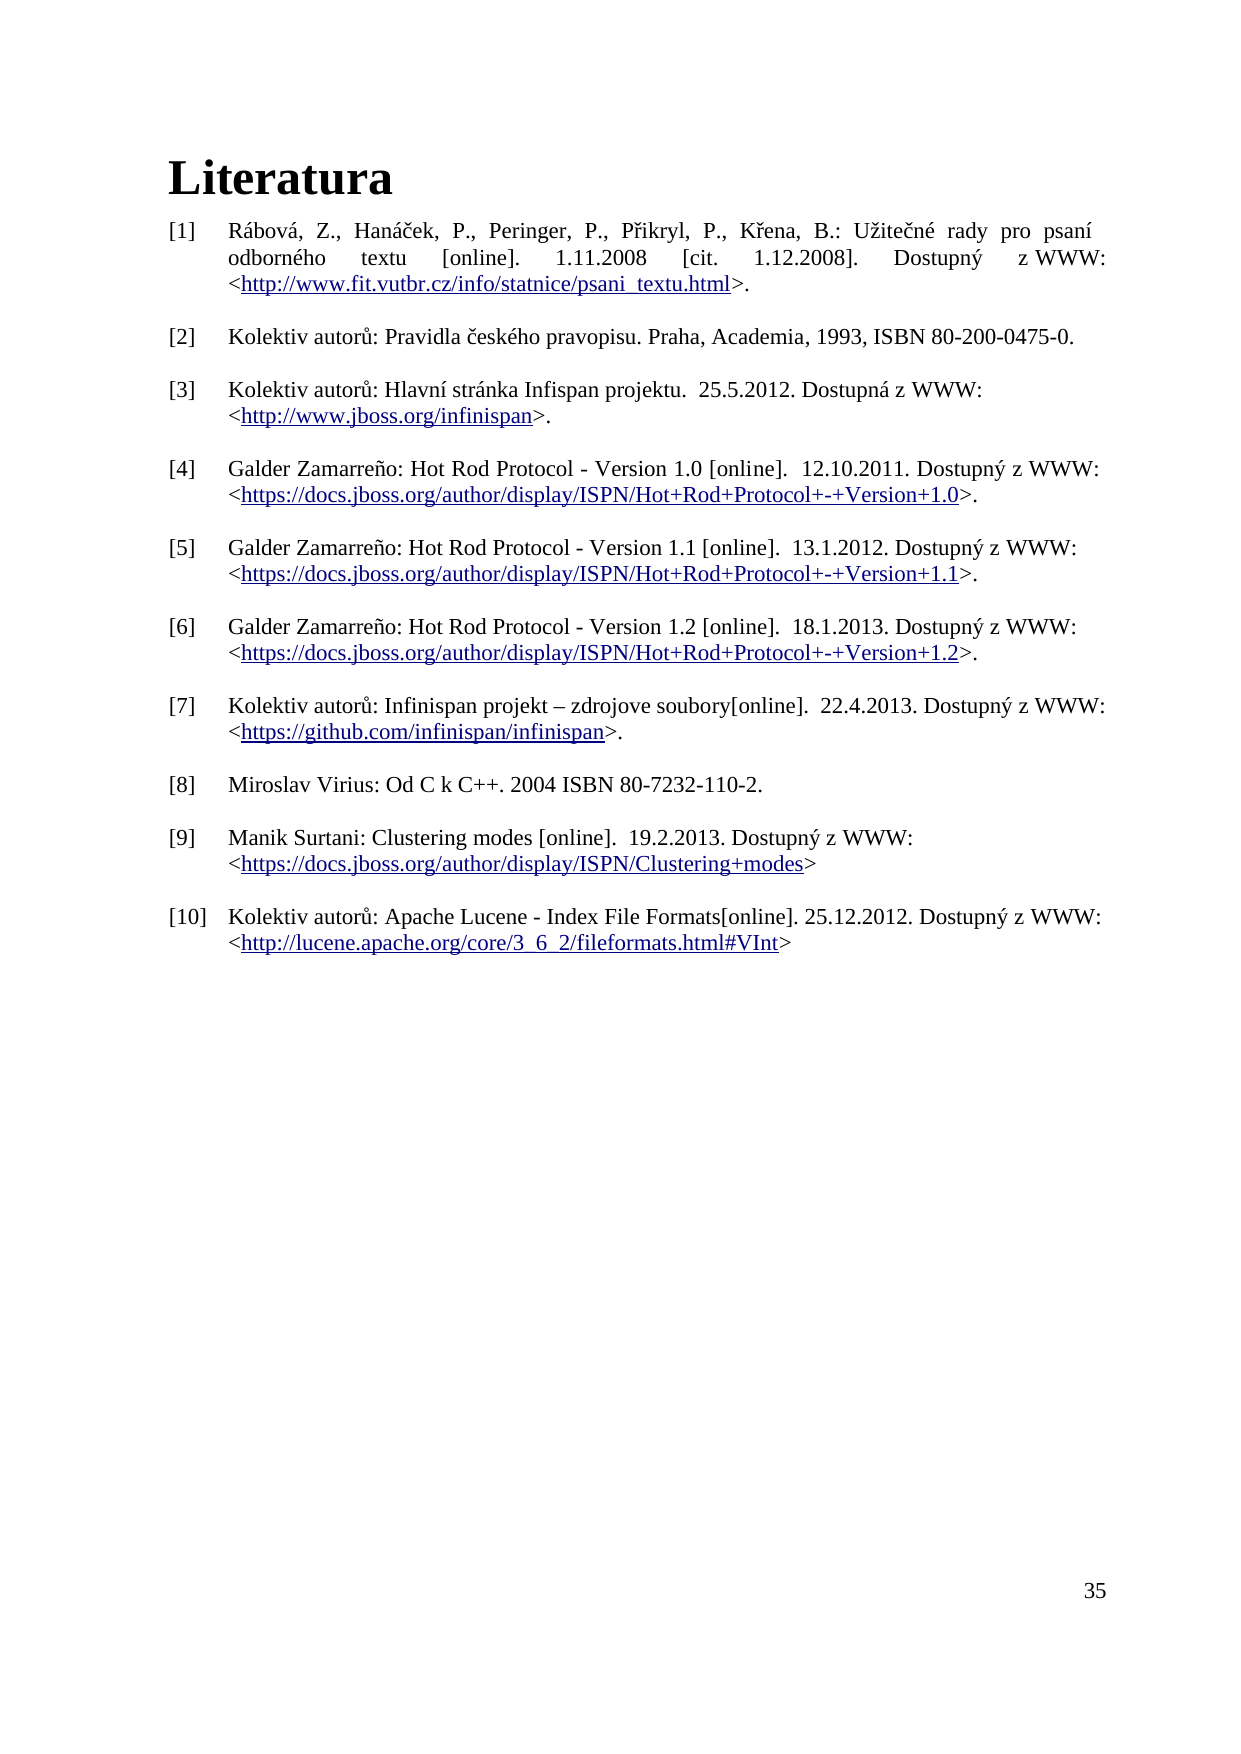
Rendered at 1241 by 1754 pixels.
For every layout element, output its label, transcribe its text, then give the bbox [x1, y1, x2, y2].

text [4] Galder Zamarreño: Hot Rod Protocol - Version 1.0 [online]. 12.10.2011. Dostupný z WWW: <https://docs.jboss.org/author/display/ISPN/Hot+Rod+Protocol+-+Version+1.0>. [169, 455, 1106, 507]
text [5] Galder Zamarreño: Hot Rod Protocol - Version 1.1 [online]. 13.1.2012. Dostupný z WWW: [169, 534, 1106, 560]
text [8] Miroslav Virius: Od C k C++. 2004 ISBN 80-7232-110-2. [169, 771, 1106, 797]
text [3] Kolektiv autorů: Hlavní stránka Infispan projektu. 25.5.2012. Dostupná z WWW: [169, 376, 1106, 402]
text <https://docs.jboss.org/author/display/ISPN/Hot+Rod+Protocol+-+Version+1.2>. [169, 639, 1106, 666]
text Literatura [169, 148, 1106, 205]
text <https://docs.jboss.org/author/display/ISPN/Hot+Rod+Protocol+-+Version+1.1>. [169, 560, 1106, 587]
text [6] Galder Zamarreño: Hot Rod Protocol - Version 1.2 [online]. 18.1.2013. Dostupný z WWW: [169, 613, 1106, 639]
text [9] Manik Surtani: Clustering modes [online]. 19.2.2013. Dostupný z WWW: [169, 824, 1106, 850]
text <http://www.jboss.org/infinispan>. [169, 402, 1106, 428]
text [7] Kolektiv autorů: Infinispan projekt – zdrojove soubory[online]. 22.4.2013. Dostupný z WWW: [169, 692, 1106, 718]
text <https://github.com/infinispan/infinispan>. [169, 718, 1106, 745]
text [10] Kolektiv autorů: Apache Lucene - Index File Formats[online]. 25.12.2012. Dostupný z WWW: [169, 903, 1106, 929]
text [2] Kolektiv autorů: Pravidla českého pravopisu. Praha, Academia, 1993, ISBN 80-200-0475-0. [169, 323, 1106, 349]
text [1] Rábová, Z., Hanáček, P., Peringer, P., Přikryl, P., Křena, B.: Užitečné rady pro psaní odborného textu [online]. 1.11.2008 [cit. 1.12.2008]. Dostupný z WWW: <http://www.fit.vutbr.cz/info/statnice/psani_textu.html>. [169, 218, 1106, 297]
text <http://lucene.apache.org/core/3_6_2/fileformats.html#VInt> [169, 929, 1106, 956]
text <https://docs.jboss.org/author/display/ISPN/Clustering+modes> [169, 850, 1106, 876]
